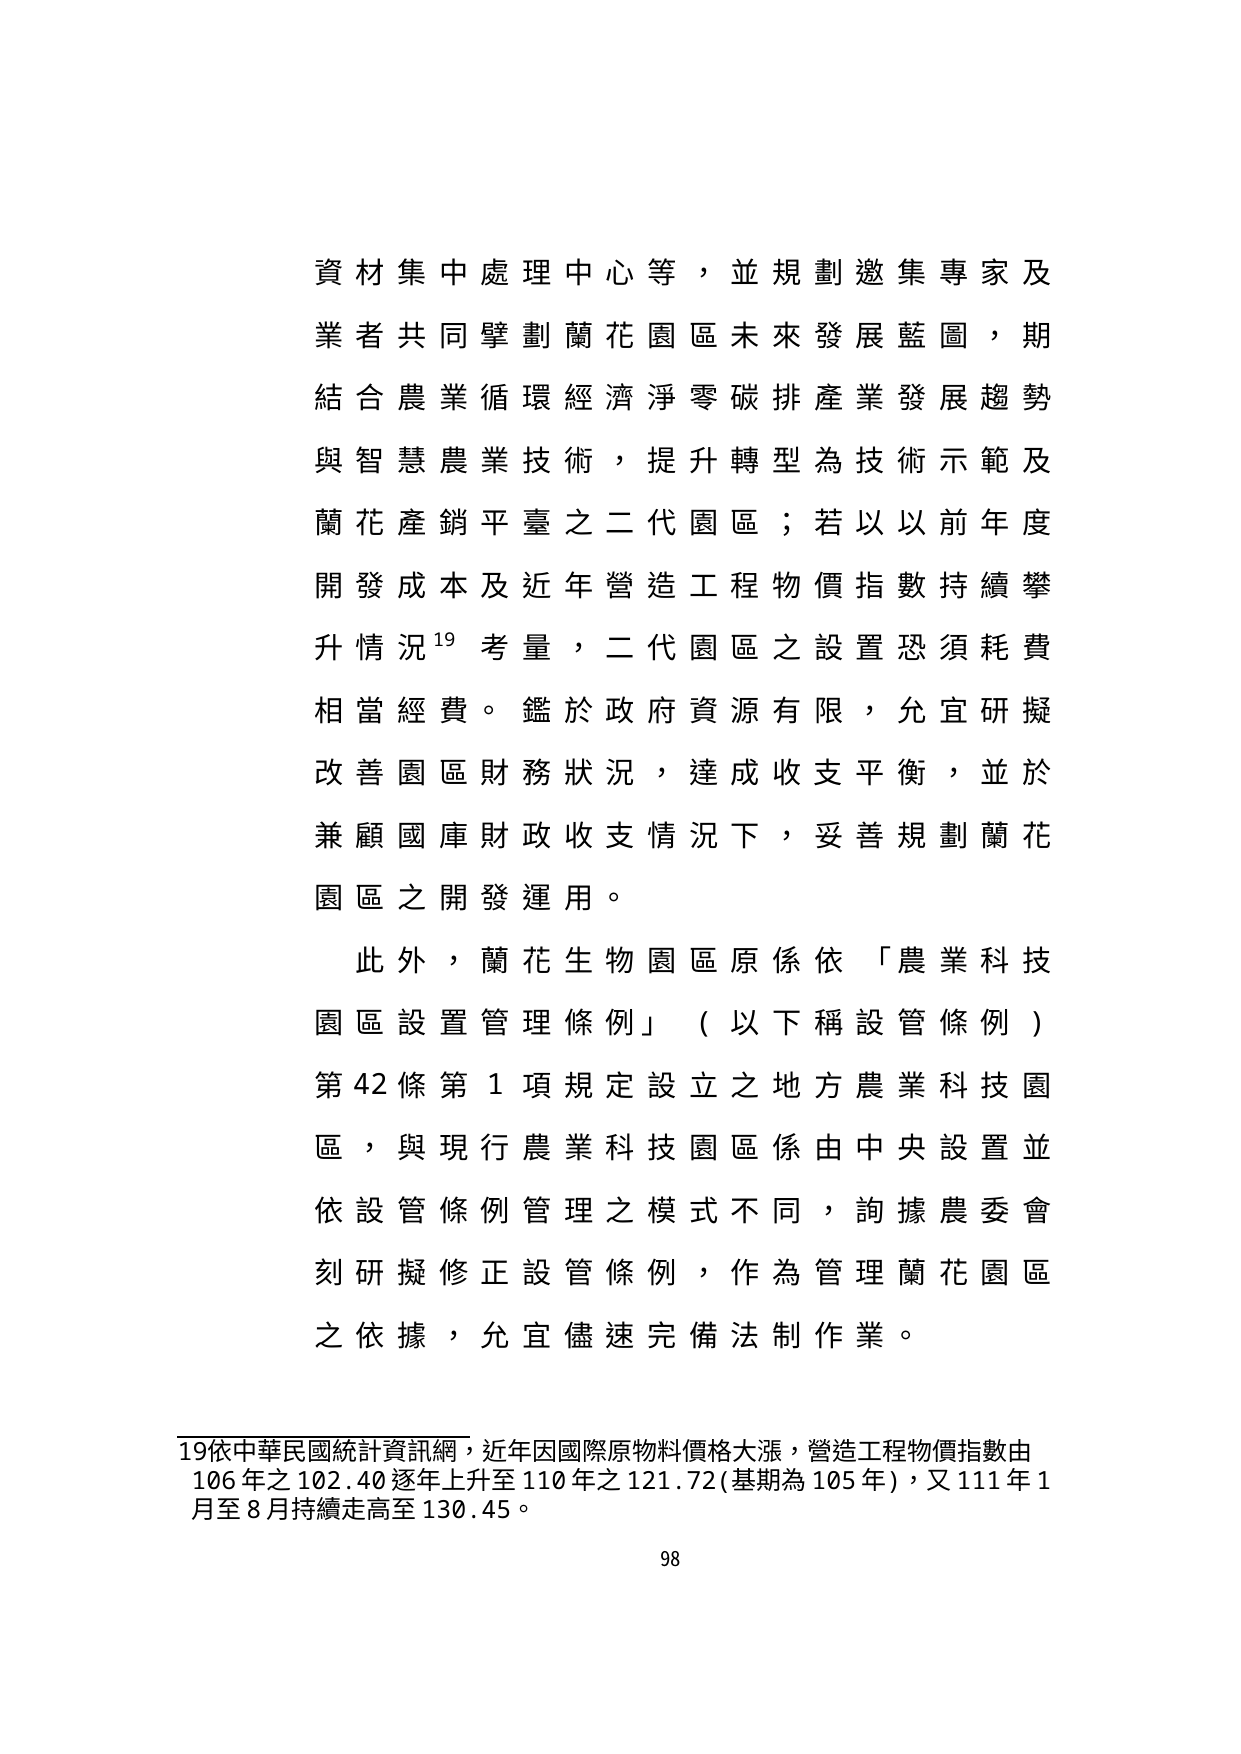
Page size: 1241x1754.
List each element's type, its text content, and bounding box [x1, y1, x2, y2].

text 依中華民國統計資訊網，近年因國際原物料價格大漲，營造工程物價指數由106年之102.40逐年上升至110年之121.72(基期為105年)，又111年1月至8月持續走高至130.45。 [177, 1437, 1063, 1525]
text 資材集中處理中心等，並規劃邀集專家及業者共同擘劃蘭花園區未來發展藍圖，期結合農業循環經濟淨零碳排產業發展趨勢與智慧農業技術，提升轉型為技術示範及蘭花產銷平臺之二代園區；若以以前年度開發成本及近年營造工程物價指數持續攀升情況考量，二代園區之設置恐須耗費相當經費。鑑於政府資源有限，允宜研擬改善園區財務狀況，達成收支平衡，並於兼顧國庫財政收支情況下，妥善規劃蘭花園區之開發運用。 [271, 229, 1058, 917]
text 此外，蘭花生物園區原係依「農業科技園區設置管理條例」(以下稱設管條例)第42條第1項規定設立之地方農業科技園區，與現行農業科技園區係由中央設置並依設管條例管理之模式不同，詢據農委會刻研擬修正設管條例，作為管理蘭花園區之依據，允宜儘速完備法制作業。 [271, 917, 1058, 1354]
